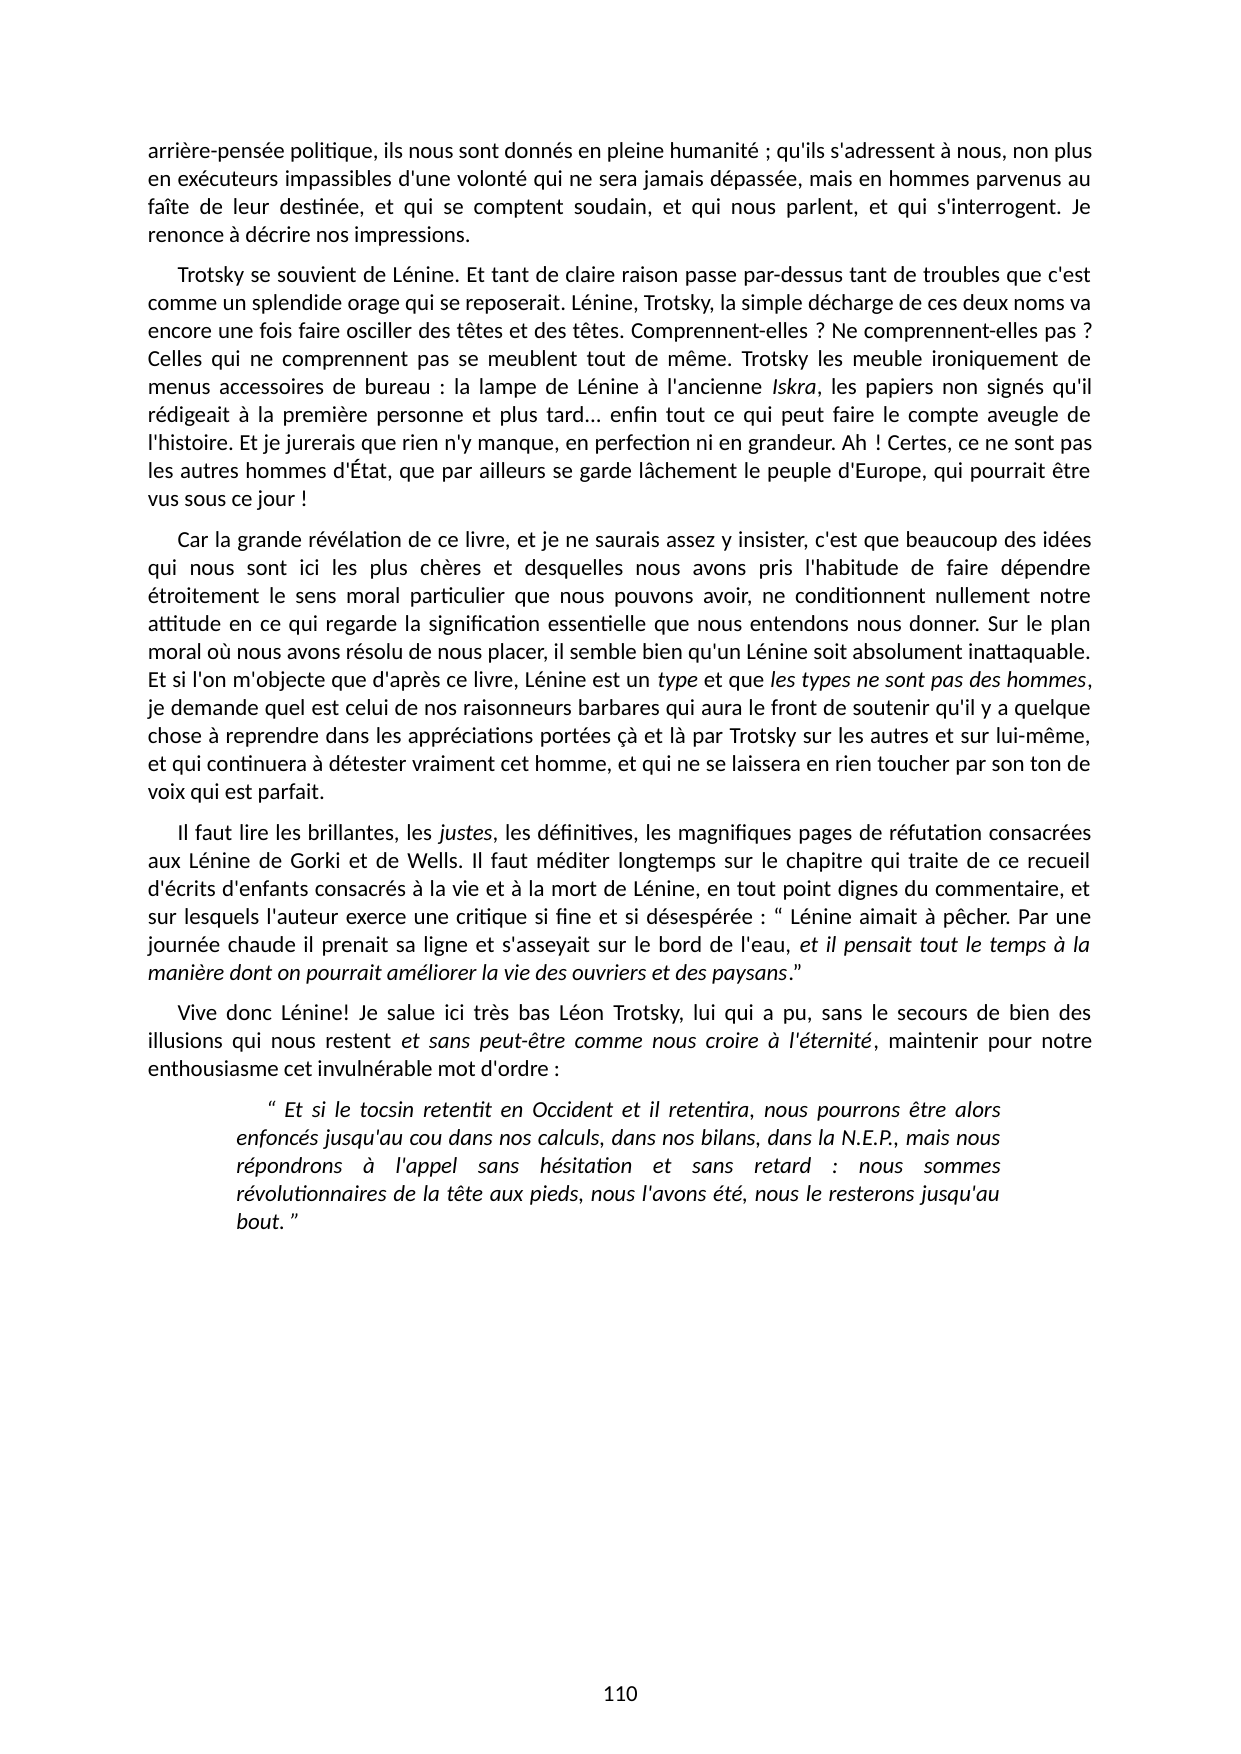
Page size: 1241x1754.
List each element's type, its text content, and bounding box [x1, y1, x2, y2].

text Trotsky se souvient de Lénine. Et tant de claire raison passe par-dessus tant de troubles que c'est comme un splendide orage qui se reposerait. Lénine, Trotsky, la simple décharge de ces deux noms va encore une fois faire osciller des têtes et des têtes. Comprennent-elles ? Ne comprennent-elles pas ? Celles qui ne comprennent pas se meublent tout de même. Trotsky les meuble ironiquement de menus accessoires de bureau : la lampe de Lénine à l'ancienne Iskra, les papiers non signés qu'il rédigeait à la première personne et plus tard... enfin tout ce qui peut faire le compte aveugle de l'histoire. Et je jurerais que rien n'y manque, en perfection ni en grandeur. Ah ! Certes, ce ne sont pas les autres hommes d'État, que par ailleurs se garde lâchement le peuple d'Europe, qui pourrait être vus sous ce jour ! [148, 260, 1093, 513]
text Il faut lire les brillantes, les justes, les définitives, les magnifiques pages de réfutation consacrées aux Lénine de Gorki et de Wells. Il faut méditer longtemps sur le chapitre qui traite de ce recueil d'écrits d'enfants consacrés à la vie et à la mort de Lénine, en tout point dignes du commentaire, et sur lesquels l'auteur exerce une critique si fine et si désespérée : “ Lénine aimait à pêcher. Par une journée chaude il prenait sa ligne et s'asseyait sur le bord de l'eau, et il pensait tout le temps à la manière dont on pourrait améliorer la vie des ouvriers et des paysans.” [148, 818, 1093, 986]
text Vive donc Lénine! Je salue ici très bas Léon Trotsky, lui qui a pu, sans le secours de bien des illusions qui nous restent et sans peut-être comme nous croire à l'éternité, maintenir pour notre enthousiasme cet invulnérable mot d'ordre : [148, 998, 1093, 1082]
text “ Et si le tocsin retentit en Occident et il retentira, nous pourrons être alors enfoncés jusqu'au cou dans nos calculs, dans nos bilans, dans la N.E.P., mais nous répondrons à l'appel sans hésitation et sans retard : nous sommes révolutionnaires de la tête aux pieds, nous l'avons été, nous le resterons jusqu'au bout. ” [236, 1095, 1004, 1235]
text arrière-pensée politique, ils nous sont donnés en pleine humanité ; qu'ils s'adressent à nous, non plus en exécuteurs impassibles d'une volonté qui ne sera jamais dépassée, mais en hommes parvenus au faîte de leur destinée, et qui se comptent soudain, et qui nous parlent, et qui s'interrogent. Je renonce à décrire nos impressions. [148, 136, 1093, 248]
text Car la grande révélation de ce livre, et je ne saurais assez y insister, c'est que beaucoup des idées qui nous sont ici les plus chères et desquelles nous avons pris l'habitude de faire dépendre étroitement le sens moral particulier que nous pouvons avoir, ne conditionnent nullement notre attitude en ce qui regarde la signification essentielle que nous entendons nous donner. Sur le plan moral où nous avons résolu de nous placer, il semble bien qu'un Lénine soit absolument inattaquable. Et si l'on m'objecte que d'après ce livre, Lénine est un type et que les types ne sont pas des hommes, je demande quel est celui de nos raisonneurs barbares qui aura le front de soutenir qu'il y a quelque chose à reprendre dans les appréciations portées çà et là par Trotsky sur les autres et sur lui-même, et qui continuera à détester vraiment cet homme, et qui ne se laissera en rien toucher par son ton de voix qui est parfait. [148, 525, 1093, 805]
